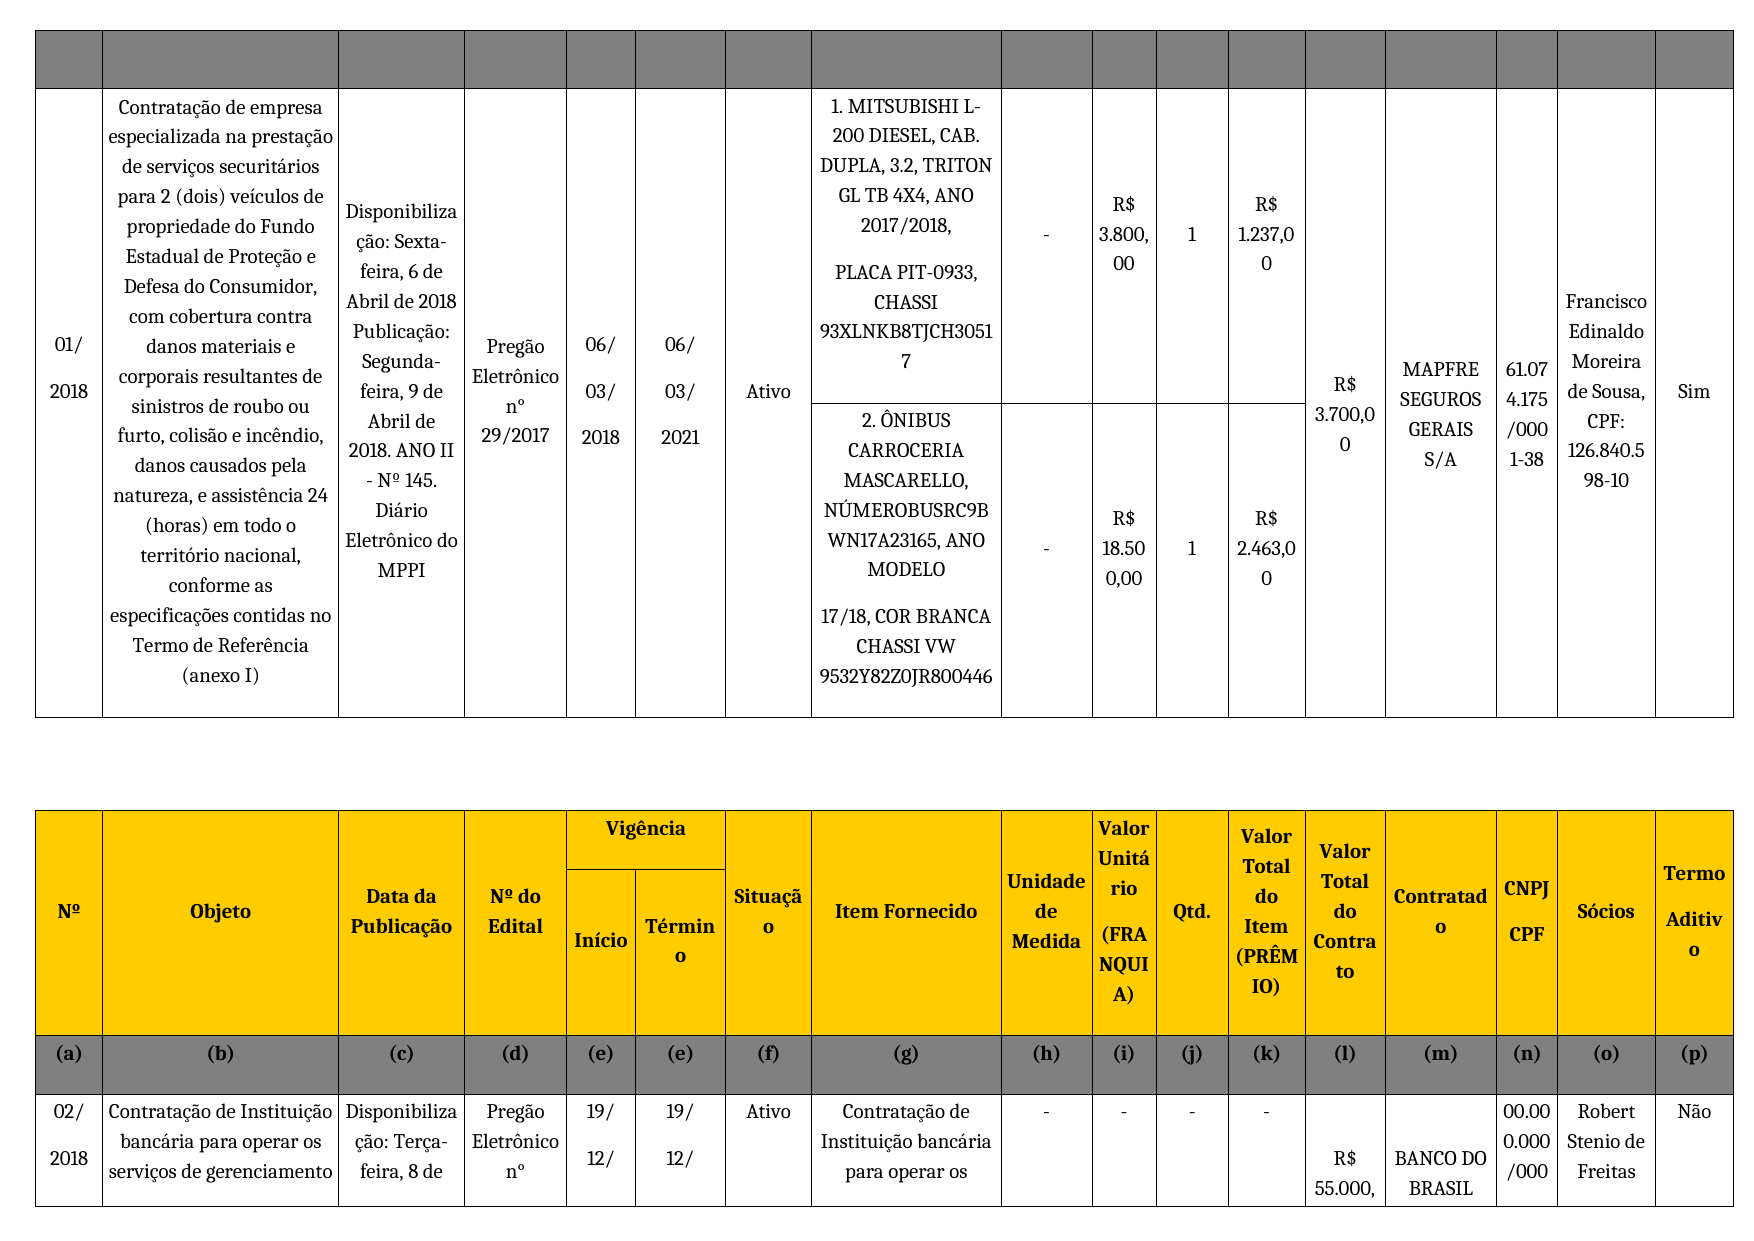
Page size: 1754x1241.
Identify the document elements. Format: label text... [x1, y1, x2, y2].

table_cell Início [567, 870, 635, 1035]
table_cell 02/ 2018 [36, 1095, 102, 1206]
table_cell (k) [1229, 1036, 1305, 1094]
table_cell [1656, 31, 1733, 88]
table_cell (a) [36, 1036, 102, 1094]
table_header Qtd. [1157, 811, 1228, 1035]
table_cell 1 [1157, 404, 1228, 717]
table_cell R$ 55.000, [1306, 1095, 1385, 1206]
table_cell Disponibilização: Sexta-feira, 6 de Abril de 2018 Publicação: Segunda-feira, 9 de Abril de 2018. ANO II - Nº 145. Diário Eletrônico do MPPI [339, 89, 464, 717]
table_cell 19/ 12/ [636, 1095, 725, 1206]
table_cell Ativo [726, 1095, 811, 1206]
table_cell (b) [103, 1036, 338, 1094]
table_cell [1093, 31, 1156, 88]
table_cell [465, 31, 566, 88]
table_cell (f) [726, 1036, 811, 1094]
table_cell [1306, 31, 1385, 88]
table_cell (h) [1002, 1036, 1092, 1094]
table_cell [812, 31, 1001, 88]
table_cell [339, 31, 464, 88]
table_cell R$ 2.463,00 [1229, 404, 1305, 717]
table_header Valor Total do Item (PRÊMIO) [1229, 811, 1305, 1035]
table_cell Ativo [726, 89, 811, 717]
table_header Unidade de Medida [1002, 811, 1092, 1035]
table_cell (i) [1093, 1036, 1156, 1094]
table_cell Não [1656, 1095, 1733, 1206]
table_cell (m) [1386, 1036, 1496, 1094]
table_header Termo Aditivo [1656, 811, 1733, 1035]
table_cell Contratação de Instituição bancária para operar os [812, 1095, 1001, 1206]
table_cell 00.000.000/000 [1497, 1095, 1557, 1206]
table_cell Contratação de Instituição bancária para operar os serviços de gerenciamento [103, 1095, 338, 1206]
table_cell Sim [1656, 89, 1733, 717]
table_header CNPJ CPF [1497, 811, 1557, 1035]
table_cell - [1093, 1095, 1156, 1206]
table_cell Robert Stenio de Freitas [1558, 1095, 1655, 1206]
table_header Situação [726, 811, 811, 1035]
table_header Item Fornecido [812, 811, 1001, 1035]
table_cell 1 [1157, 89, 1228, 402]
table_cell (j) [1157, 1036, 1228, 1094]
table_cell BANCO DO BRASIL [1386, 1095, 1496, 1206]
table_cell R$ 3.800,00 [1093, 89, 1156, 402]
table_cell - [1157, 1095, 1228, 1206]
table_cell [36, 31, 102, 88]
table_cell (e) [636, 1036, 725, 1094]
table_cell [1229, 31, 1305, 88]
table_cell R$ 18.500,00 [1093, 404, 1156, 717]
table_cell [1497, 31, 1557, 88]
table_header Contratado [1386, 811, 1496, 1035]
table_cell (l) [1306, 1036, 1385, 1094]
table_cell Contratação de empresa especializada na prestação de serviços securitários para 2 (dois) veículos de propriedade do Fundo Estadual de Proteção e Defesa do Consumidor, com cobertura contra danos materiais e corporais resultantes de sinistros de roubo ou furto, colisão e incêndio, danos causados pela natureza, e assistência 24 (horas) em todo o território nacional, conforme as especificações contidas no Termo de Referência (anexo I) [103, 89, 338, 717]
table_cell [103, 31, 338, 88]
table_cell 06/ 03/ 2021 [636, 89, 725, 717]
table_cell 01/ 2018 [36, 89, 102, 717]
table_cell [726, 31, 811, 88]
table_cell 2. ÔNIBUS CARROCERIA MASCARELLO, NÚMEROBUSRC9BWN17A23165, ANO MODELO 17/18, COR BRANCA CHASSI VW 9532Y82Z0JR800446 [812, 404, 1001, 717]
table_cell R$ 1.237,00 [1229, 89, 1305, 402]
table_cell [636, 31, 725, 88]
table_cell [1002, 31, 1092, 88]
table_header Objeto [103, 811, 338, 1035]
table_cell [1157, 31, 1228, 88]
table_header Nº do Edital [465, 811, 566, 1035]
table_header Data da Publicação [339, 811, 464, 1035]
table_header Vigência [567, 811, 725, 869]
table_header Valor Unitário (FRANQUIA) [1093, 811, 1156, 1035]
table_cell (n) [1497, 1036, 1557, 1094]
table_cell Término [636, 870, 725, 1035]
table_cell Pregão Eletrônico n° [465, 1095, 566, 1206]
table_cell (d) [465, 1036, 566, 1094]
table_cell [1558, 31, 1655, 88]
table_cell R$ 3.700,00 [1306, 89, 1385, 717]
table_cell (c) [339, 1036, 464, 1094]
table_cell 19/ 12/ [567, 1095, 635, 1206]
table_cell (e) [567, 1036, 635, 1094]
table_cell 61.074.175/0001-38 [1497, 89, 1557, 717]
table_cell - [1002, 1095, 1092, 1206]
table_cell Disponibilização: Terça-feira, 8 de [339, 1095, 464, 1206]
table_cell (o) [1558, 1036, 1655, 1094]
table_cell - [1229, 1095, 1305, 1206]
table_header Nº [36, 811, 102, 1035]
table_cell Francisco Edinaldo Moreira de Sousa, CPF: 126.840.598-10 [1558, 89, 1655, 717]
table_header Valor Total do Contrato [1306, 811, 1385, 1035]
table_cell 1. MITSUBISHI L-200 DIESEL, CAB. DUPLA, 3.2, TRITON GL TB 4X4, ANO 2017/2018, PLACA PIT-0933, CHASSI 93XLNKB8TJCH30517 [812, 89, 1001, 402]
table_cell - [1002, 404, 1092, 717]
table_cell Pregão Eletrônico n° 29/2017 [465, 89, 566, 717]
table_cell [1386, 31, 1496, 88]
table_header Sócios [1558, 811, 1655, 1035]
table_cell (g) [812, 1036, 1001, 1094]
table_cell MAPFRE SEGUROS GERAIS S/A [1386, 89, 1496, 717]
table_cell 06/ 03/ 2018 [567, 89, 635, 717]
table_cell (p) [1656, 1036, 1733, 1094]
table_cell [567, 31, 635, 88]
table_cell - [1002, 89, 1092, 402]
